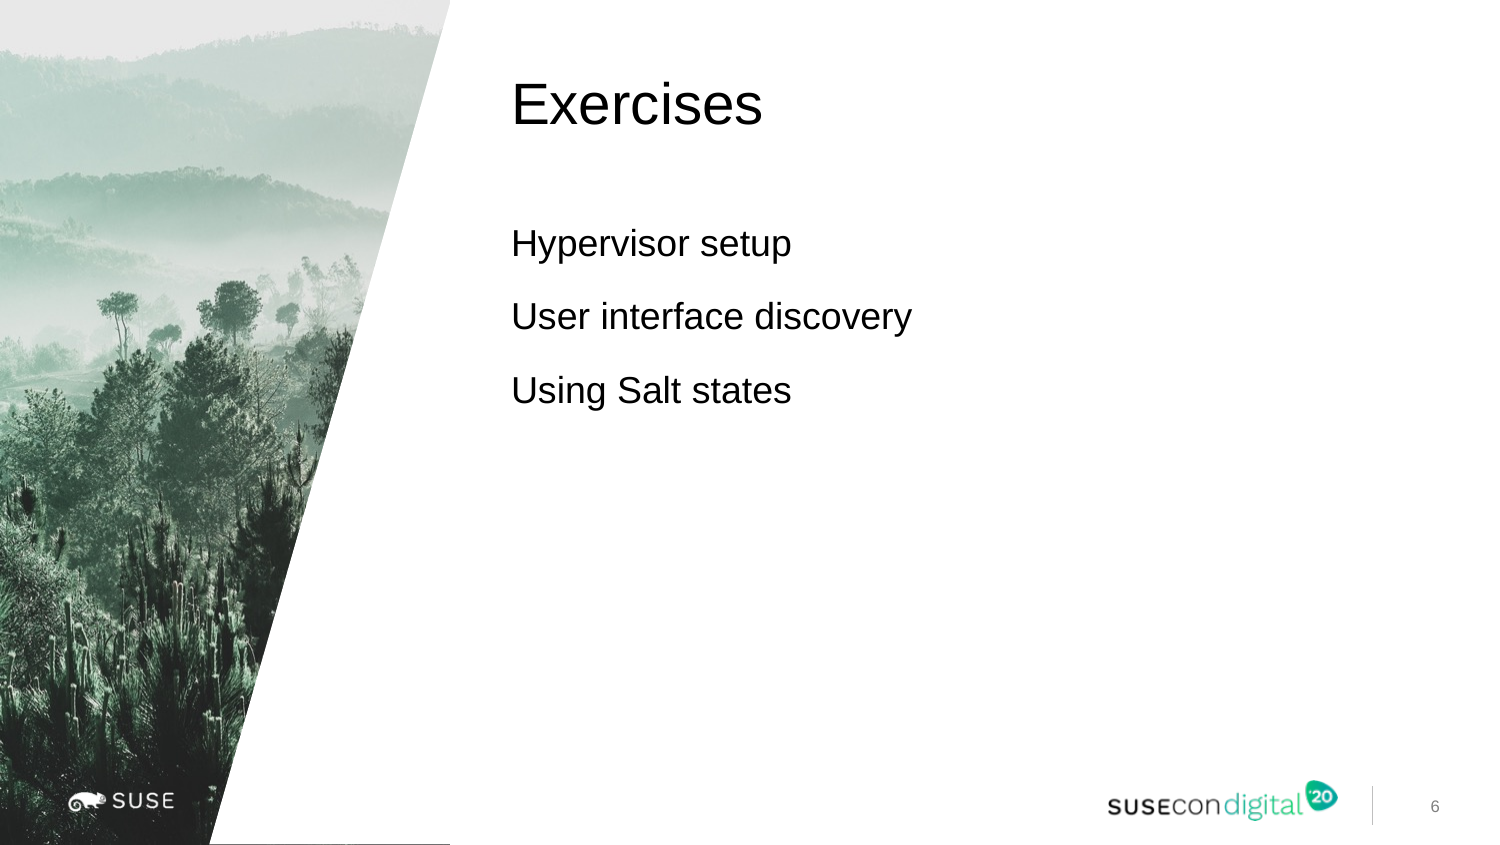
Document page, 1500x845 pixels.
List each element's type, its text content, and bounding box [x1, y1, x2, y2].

picture [0, 0, 450, 845]
list Hypervisor setup User interface discovery Using Salt states [496, 188, 1453, 756]
title Exercises [496, 66, 1453, 151]
picture [1108, 780, 1338, 821]
